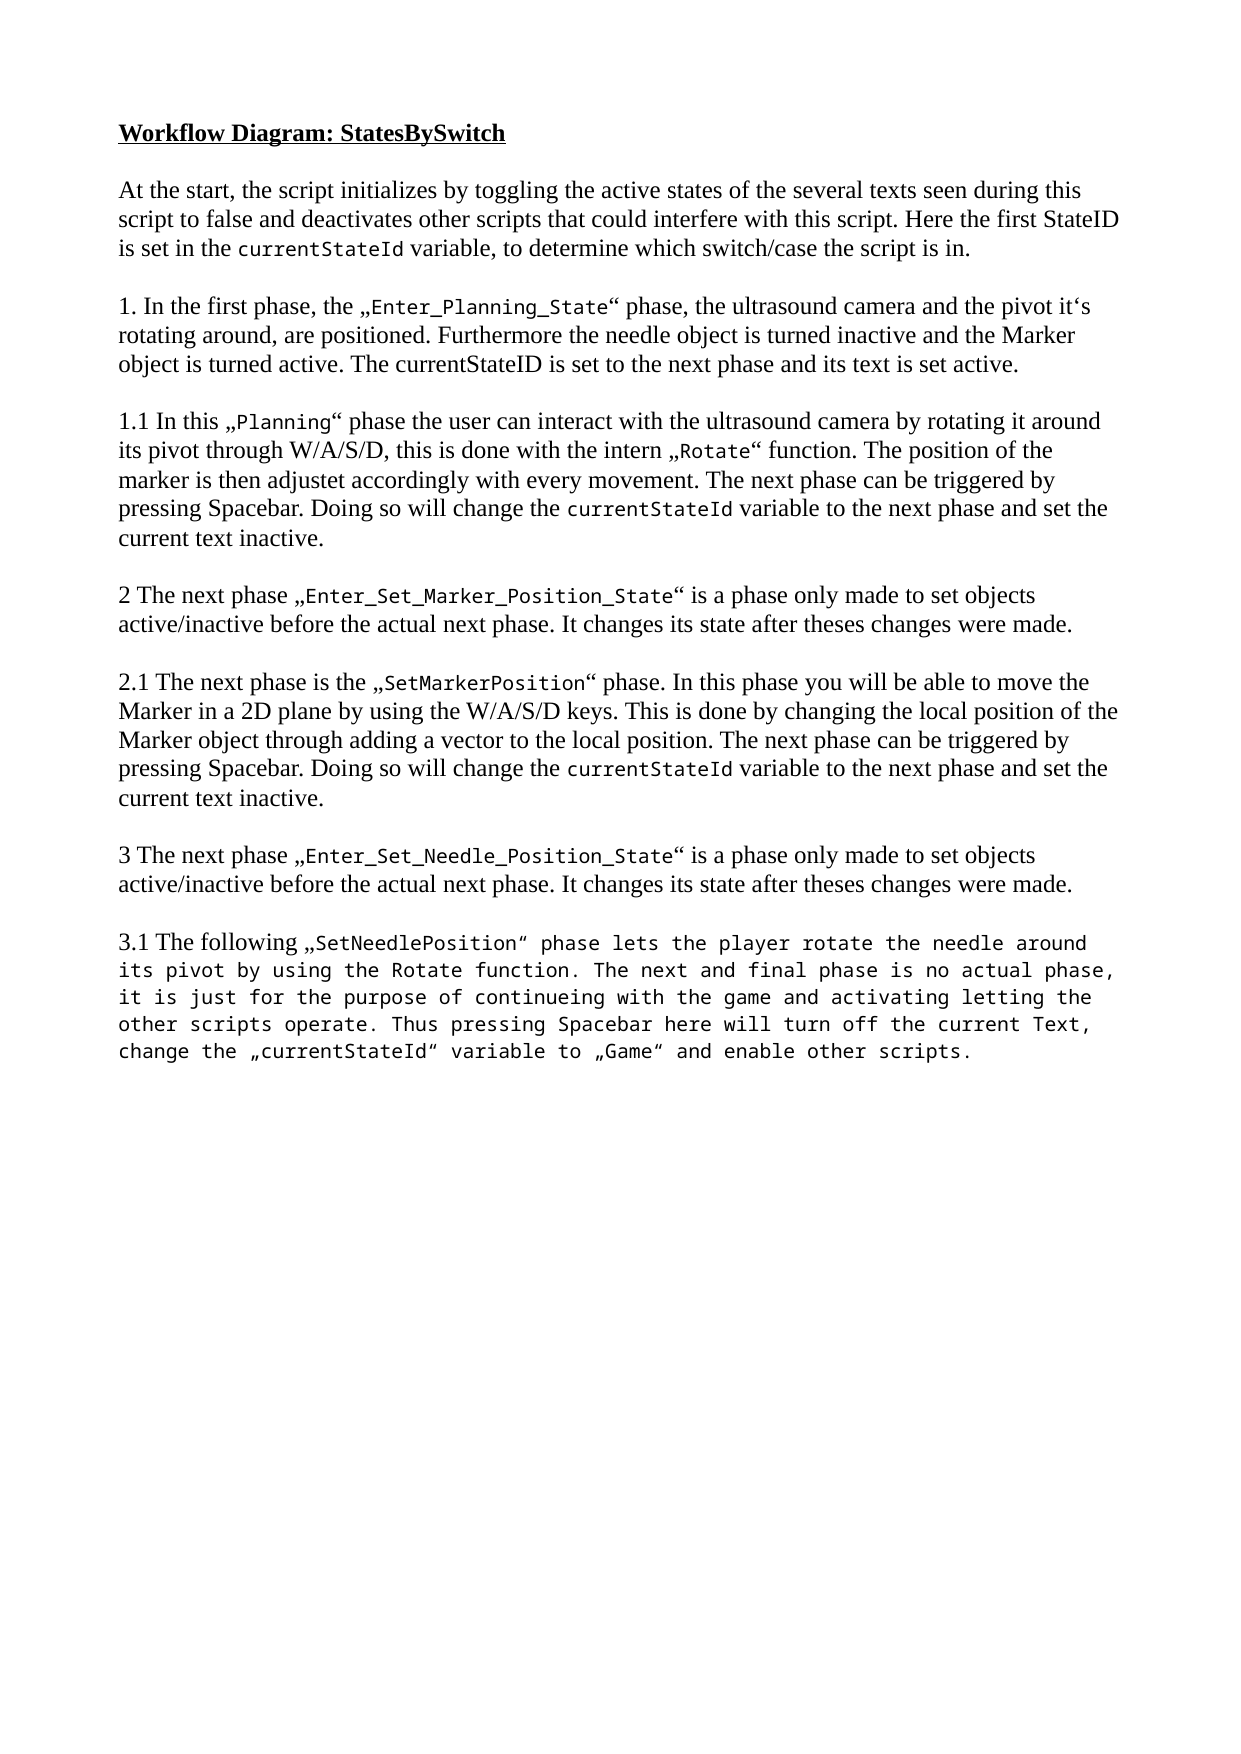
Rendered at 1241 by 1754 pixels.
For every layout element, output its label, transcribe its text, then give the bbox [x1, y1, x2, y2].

text 3 The next phase „Enter_Set_Needle_Position_State“ is a phase only made to set objects active/inactive before the actual next phase. It changes its state after theses changes were made. [118, 840, 1122, 898]
text Workflow Diagram: StatesBySwitch [118, 118, 1122, 147]
text 3.1 The following „SetNeedlePosition“ phase lets the player rotate the needle around its pivot by using the Rotate function. The next and final phase is no actual phase, it is just for the purpose of continueing with the game and activating letting the other scripts operate. Thus pressing Spacebar here will turn off the current Text, change the „currentStateId“ variable to „Game“ and enable other scripts. [118, 927, 1122, 1064]
text 1. In the first phase, the „Enter_Planning_State“ phase, the ultrasound camera and the pivot it‘s rotating around, are positioned. Furthermore the needle object is turned inactive and the Marker object is turned active. The currentStateID is set to the next phase and its text is set active. [118, 291, 1122, 378]
text 2 The next phase „Enter_Set_Marker_Position_State“ is a phase only made to set objects active/inactive before the actual next phase. It changes its state after theses changes were made. [118, 580, 1122, 638]
text At the start, the script initializes by toggling the active states of the several texts seen during this script to false and deactivates other scripts that could interfere with this script. Here the first StateID is set in the currentStateId variable, to determine which switch/case the script is in. [118, 176, 1122, 262]
text 1.1 In this „Planning“ phase the user can interact with the ultrasound camera by rotating it around its pivot through W/A/S/D, this is done with the intern „Rotate“ function. The position of the marker is then adjustet accordingly with every movement. The next phase can be triggered by pressing Spacebar. Doing so will change the currentStateId variable to the next phase and set the current text inactive. [118, 406, 1122, 551]
text 2.1 The next phase is the „SetMarkerPosition“ phase. In this phase you will be able to move the Marker in a 2D plane by using the W/A/S/D keys. This is done by changing the local position of the Marker object through adding a vector to the local position. The next phase can be triggered by pressing Spacebar. Doing so will change the currentStateId variable to the next phase and set the current text inactive. [118, 667, 1122, 811]
